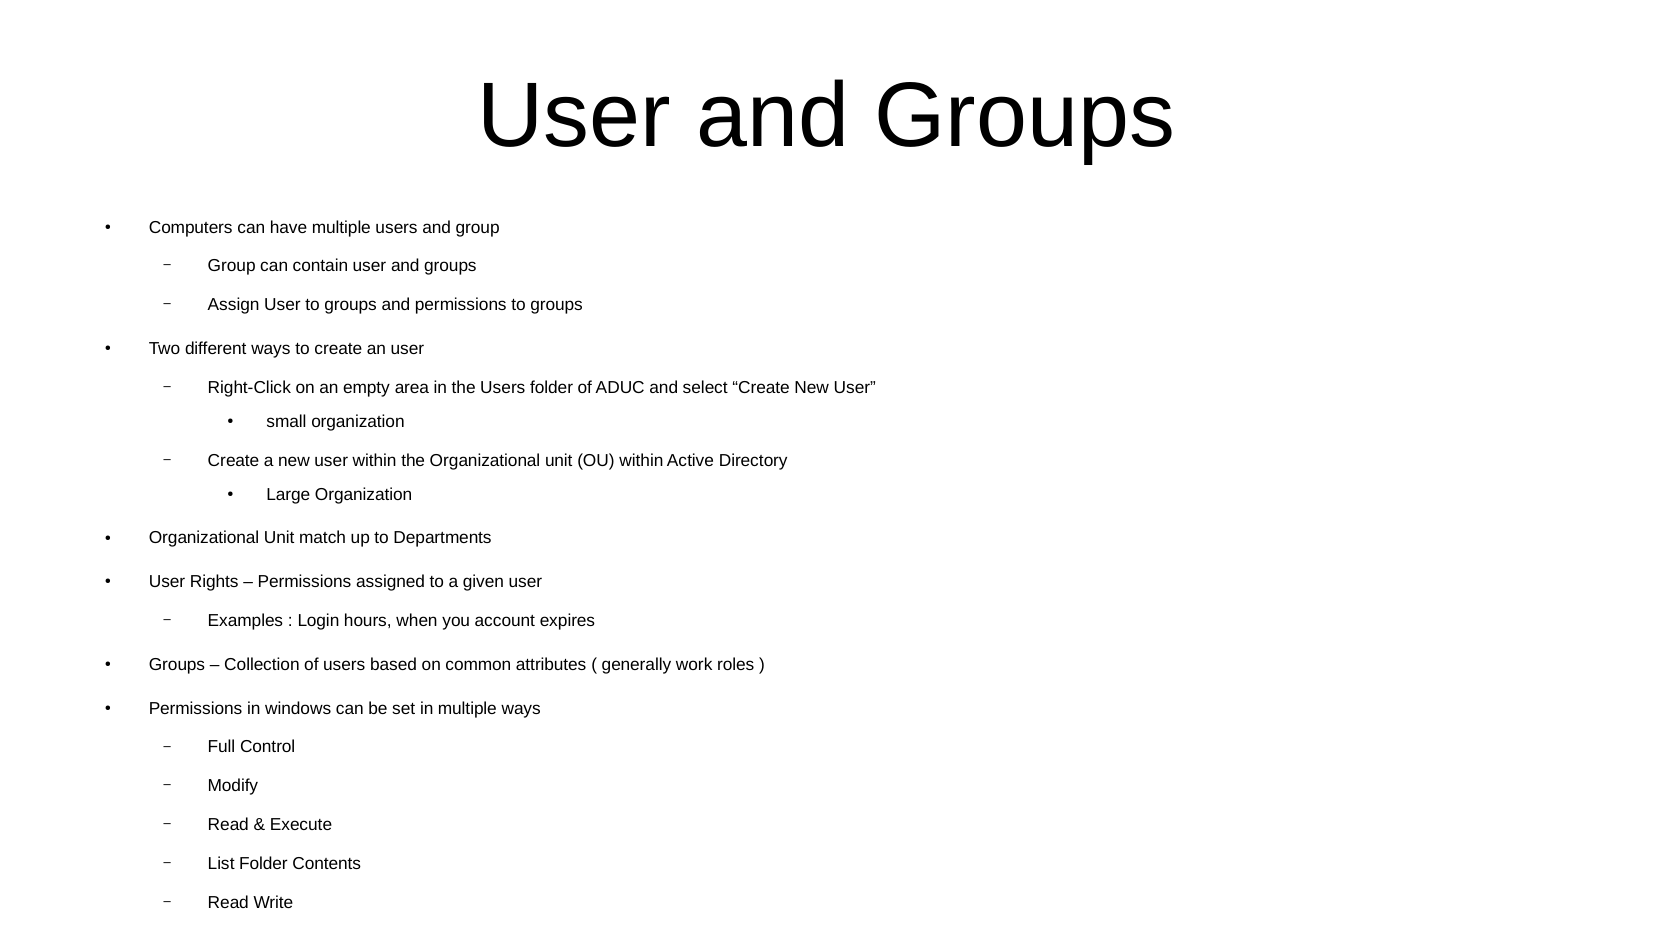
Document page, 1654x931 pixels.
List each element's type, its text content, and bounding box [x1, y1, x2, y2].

list Computers can have multiple users and group Group can contain user and groups Assign User to groups and permissions to groups Two different ways to create an user Right-Click on an empty area in the Users folder of ADUC and select “Create New User” small organization Create a new user within the Organizational unit (OU) within Active Directory Large Organization Organizational Unit match up to Departments User Rights – Permissions assigned to a given user Examples : Login hours, when you account expires Groups – Collection of users based on common attributes ( generally work roles ) Permissions in windows can be set in multiple ways Full Control Modify Read & Execute List Folder Contents Read Write [90, 217, 1571, 916]
title User and Groups [82, 37, 1571, 193]
